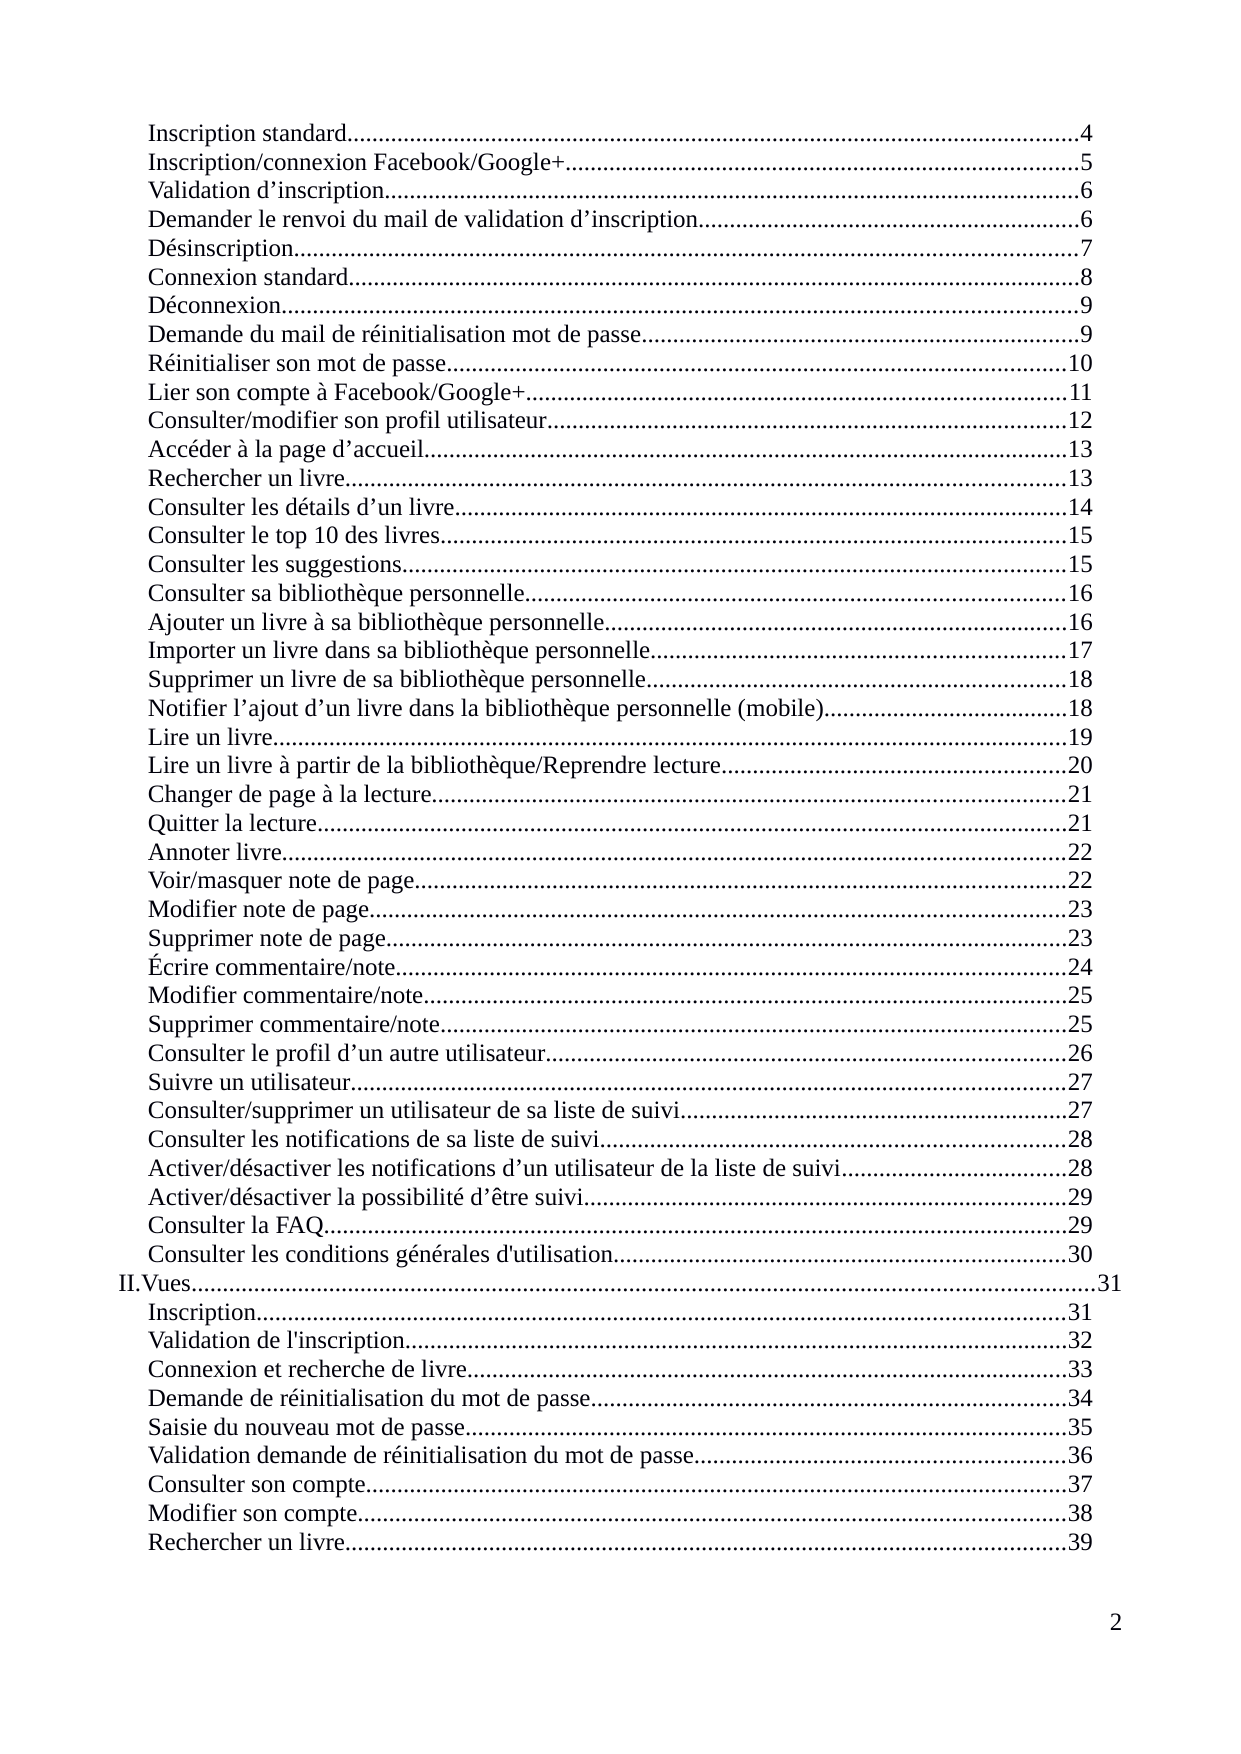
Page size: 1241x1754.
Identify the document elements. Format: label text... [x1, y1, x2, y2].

text Ajouter un livre à sa bibliothèque personnelle 16 [148, 607, 1122, 636]
text Supprimer commentaire/note 25 [148, 1009, 1122, 1038]
text Déconnexion 9 [148, 291, 1122, 319]
text Demande du mail de réinitialisation mot de passe 9 [148, 319, 1122, 348]
text Quitter la lecture 21 [148, 808, 1122, 837]
text Activer/désactiver la possibilité d’être suivi 29 [148, 1182, 1122, 1211]
text Modifier note de page 23 [148, 894, 1122, 923]
text Supprimer un livre de sa bibliothèque personnelle 18 [148, 664, 1122, 693]
text Demander le renvoi du mail de validation d’inscription 6 [148, 204, 1122, 233]
text Rechercher un livre 39 [148, 1527, 1122, 1556]
text Consulter/modifier son profil utilisateur 12 [148, 406, 1122, 434]
text Changer de page à la lecture 21 [148, 779, 1122, 808]
text Lire un livre 19 [148, 722, 1122, 751]
text Réinitialiser son mot de passe 10 [148, 348, 1122, 377]
text Consulter le top 10 des livres 15 [148, 521, 1122, 549]
text Écrire commentaire/note 24 [148, 952, 1122, 981]
text Validation d’inscription 6 [148, 176, 1122, 204]
text Activer/désactiver les notifications d’un utilisateur de la liste de suivi 28 [148, 1153, 1122, 1182]
text Suivre un utilisateur 27 [148, 1067, 1122, 1096]
text Inscription/connexion Facebook/Google+ 5 [148, 147, 1122, 176]
text Désinscription 7 [148, 233, 1122, 262]
text Consulter les suggestions 15 [148, 549, 1122, 578]
text Lier son compte à Facebook/Google+ 11 [148, 377, 1122, 406]
text Modifier son compte 38 [148, 1498, 1122, 1527]
text Inscription standard 4 [148, 118, 1122, 147]
text Consulter le profil d’un autre utilisateur 26 [148, 1038, 1122, 1067]
text Consulter les notifications de sa liste de suivi 28 [148, 1124, 1122, 1153]
text Connexion et recherche de livre 33 [148, 1354, 1122, 1383]
text Consulter son compte 37 [148, 1469, 1122, 1498]
text Lire un livre à partir de la bibliothèque/Reprendre lecture 20 [148, 751, 1122, 779]
text Validation demande de réinitialisation du mot de passe 36 [148, 1441, 1122, 1469]
text II.Vues 31 [118, 1268, 1122, 1297]
text Accéder à la page d’accueil 13 [148, 434, 1122, 463]
text Validation de l'inscription 32 [148, 1326, 1122, 1354]
text Consulter les conditions générales d'utilisation 30 [148, 1239, 1122, 1268]
text Modifier commentaire/note 25 [148, 981, 1122, 1009]
text Demande de réinitialisation du mot de passe 34 [148, 1383, 1122, 1412]
text Voir/masquer note de page 22 [148, 866, 1122, 894]
text Rechercher un livre 13 [148, 463, 1122, 492]
text Consulter/supprimer un utilisateur de sa liste de suivi 27 [148, 1096, 1122, 1124]
text Annoter livre 22 [148, 837, 1122, 866]
text Importer un livre dans sa bibliothèque personnelle 17 [148, 636, 1122, 664]
text Supprimer note de page 23 [148, 923, 1122, 952]
text Consulter les détails d’un livre 14 [148, 492, 1122, 521]
text Notifier l’ajout d’un livre dans la bibliothèque personnelle (mobile) 18 [148, 693, 1122, 722]
text Connexion standard 8 [148, 262, 1122, 291]
text Inscription 31 [148, 1297, 1122, 1326]
text Consulter sa bibliothèque personnelle 16 [148, 578, 1122, 607]
text Consulter la FAQ 29 [148, 1211, 1122, 1239]
text Saisie du nouveau mot de passe 35 [148, 1412, 1122, 1441]
